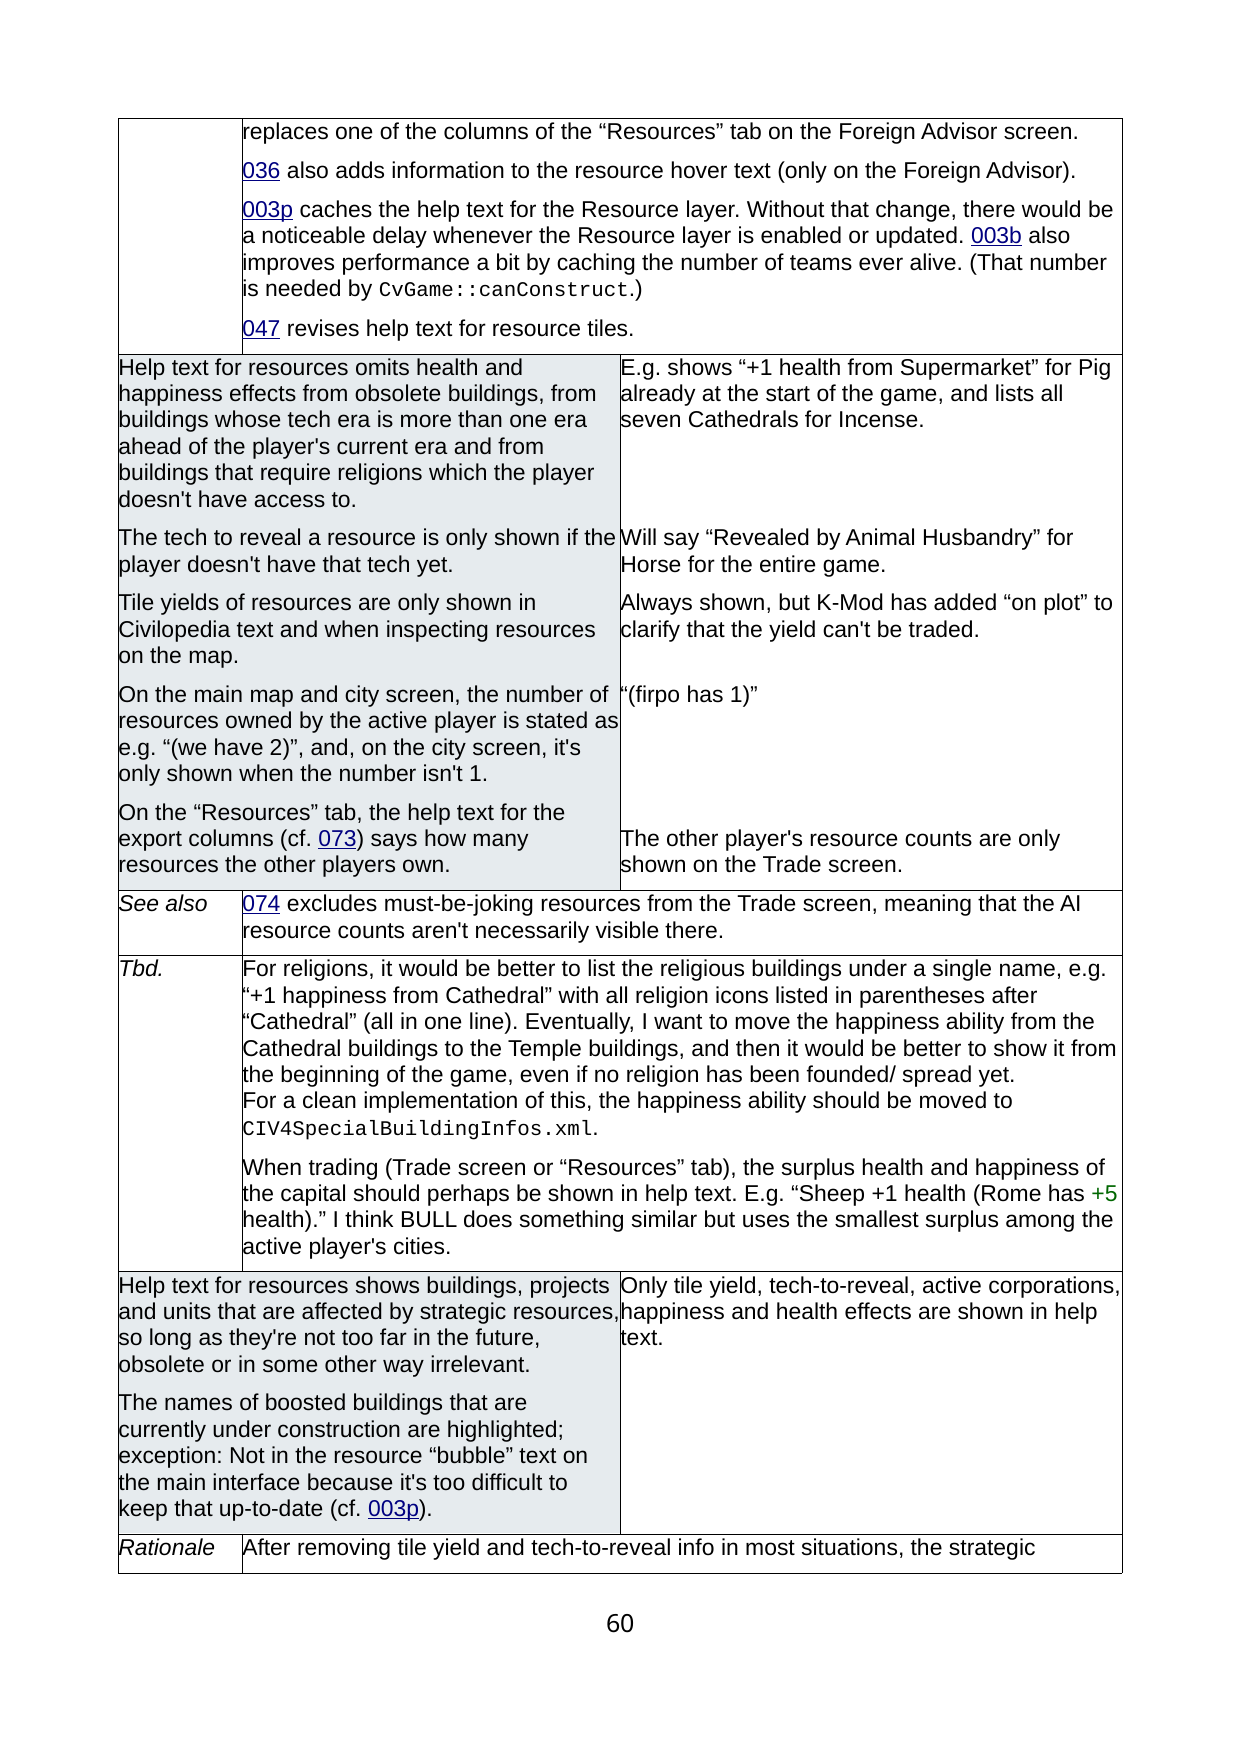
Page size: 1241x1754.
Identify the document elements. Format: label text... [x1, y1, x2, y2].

table_cell [119, 119, 242, 354]
table_cell Tbd. [119, 956, 242, 1271]
table_cell Rationale [119, 1535, 242, 1572]
table_cell 074 excludes must-be-joking resources from the Trade screen, meaning that the AI resource counts aren't necessarily visible there. [243, 891, 1122, 955]
table_cell See also [119, 891, 242, 955]
table_cell Help text for resources shows buildings, projects and units that are affected by strategic resources, so long as they're not too far in the future, obsolete or in some other way irrelevant. The names of boosted buildings that are currently under construction are highlighted; exception: Not in the resource “bubble” text on the main interface because it's too difficult to keep that up-to-date (cf. 003p). [119, 1272, 620, 1533]
table_cell After removing tile yield and tech-to-reveal info in most situations, the strategic [243, 1535, 1122, 1572]
table_cell E.g. shows “+1 health from Supermarket” for Pig already at the start of the game, and lists all seven Cathedrals for Incense. Will say “Revealed by Animal Husbandry” for Horse for the entire game. Always shown, but K-Mod has added “on plot” to clarify that the yield can't be traded. “(firpo has 1)” The other player's resource counts are only shown on the Trade screen. [621, 355, 1122, 890]
table_cell replaces one of the columns of the “Resources” tab on the Foreign Advisor screen. 036 also adds information to the resource hover text (only on the Foreign Advisor). 003p caches the help text for the Resource layer. Without that change, there would be a noticeable delay whenever the Resource layer is enabled or updated. 003b also improves performance a bit by caching the number of teams ever alive. (That number is needed by CvGame::canConstruct.) 047 revises help text for resource tiles. [243, 119, 1122, 354]
table_cell Help text for resources omits health and happiness effects from obsolete buildings, from buildings whose tech era is more than one era ahead of the player's current era and from buildings that require religions which the player doesn't have access to. The tech to reveal a resource is only shown if the player doesn't have that tech yet. Tile yields of resources are only shown in Civilopedia text and when inspecting resources on the map. On the main map and city screen, the number of resources owned by the active player is stated as e.g. “(we have 2)”, and, on the city screen, it's only shown when the number isn't 1. On the “Resources” tab, the help text for the export columns (cf. 073) says how many resources the other players own. [119, 355, 620, 890]
table_cell Only tile yield, tech-to-reveal, active corporations, happiness and health effects are shown in help text. [621, 1272, 1122, 1533]
table_cell For religions, it would be better to list the religious buildings under a single name, e.g. “+1 happiness from Cathedral” with all religion icons listed in parentheses after “Cathedral” (all in one line). Eventually, I want to move the happiness ability from the Cathedral buildings to the Temple buildings, and then it would be better to show it from the beginning of the game, even if no religion has been founded/ spread yet. For a clean implementation of this, the happiness ability should be moved to CIV4SpecialBuildingInfos.xml. When trading (Trade screen or “Resources” tab), the surplus health and happiness of the capital should perhaps be shown in help text. E.g. “Sheep +1 health (Rome has +5 health).” I think BULL does something similar but uses the smallest surplus among the active player's cities. [243, 956, 1122, 1271]
